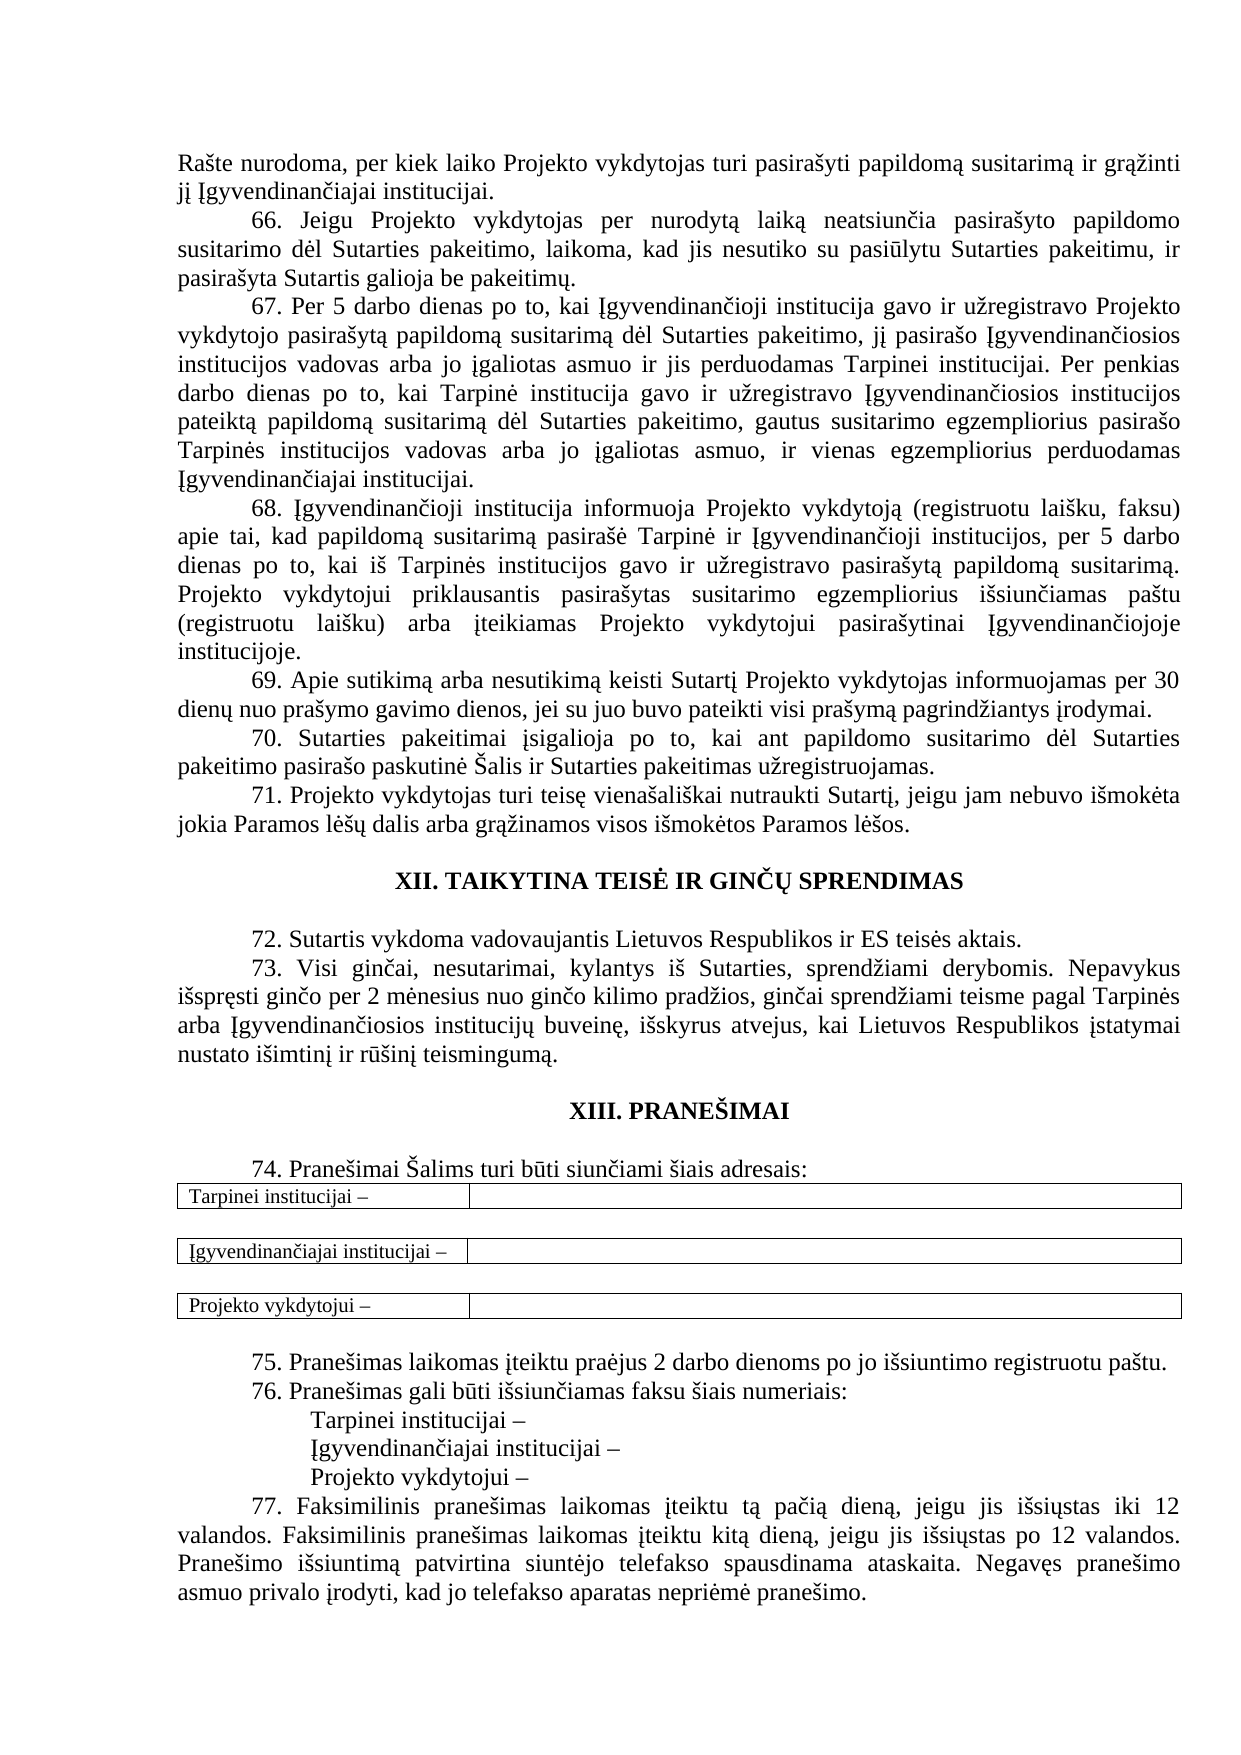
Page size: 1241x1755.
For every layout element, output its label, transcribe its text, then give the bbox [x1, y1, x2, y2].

text Rašte nurodoma, per kiek laiko Projekto vykdytojas turi pasirašyti papildomą susitarimą ir grąžinti jį Įgyvendinančiajai institucijai. [177, 148, 1181, 205]
text 66. Jeigu Projekto vykdytojas per nurodytą laiką neatsiunčia pasirašyto papildomo susitarimo dėl Sutarties pakeitimo, laikoma, kad jis nesutiko su pasiūlytu Sutarties pakeitimu, ir pasirašyta Sutartis galioja be pakeitimų. [177, 205, 1181, 291]
text 74. Pranešimai Šalims turi būti siunčiami šiais adresais: [177, 1154, 1181, 1183]
text 75. Pranešimas laikomas įteiktu praėjus 2 darbo dienoms po jo išsiuntimo registruotu paštu. [177, 1347, 1181, 1376]
text 70. Sutarties pakeitimai įsigalioja po to, kai ant papildomo susitarimo dėl Sutarties pakeitimo pasirašo paskutinė Šalis ir Sutarties pakeitimas užregistruojamas. [177, 723, 1181, 780]
text 73. Visi ginčai, nesutarimai, kylantys iš Sutarties, sprendžiami derybomis. Nepavykus išspręsti ginčo per 2 mėnesius nuo ginčo kilimo pradžios, ginčai sprendžiami teisme pagal Tarpinės arba Įgyvendinančiosios institucijų buveinę, išskyrus atvejus, kai Lietuvos Respublikos įstatymai nustato išimtinį ir rūšinį teismingumą. [177, 953, 1181, 1068]
text 68. Įgyvendinančioji institucija informuoja Projekto vykdytoją (registruotu laišku, faksu) apie tai, kad papildomą susitarimą pasirašė Tarpinė ir Įgyvendinančioji institucijos, per 5 darbo dienas po to, kai iš Tarpinės institucijos gavo ir užregistravo pasirašytą papildomą susitarimą. Projekto vykdytojui priklausantis pasirašytas susitarimo egzempliorius išsiunčiamas paštu (registruotu laišku) arba įteikiamas Projekto vykdytojui pasirašytinai Įgyvendinančiojoje institucijoje. [177, 493, 1181, 665]
text Tarpinei institucijai – [236, 1405, 1181, 1433]
text 76. Pranešimas gali būti išsiunčiamas faksu šiais numeriais: [177, 1376, 1181, 1405]
table_header [468, 1239, 1181, 1263]
text 77. Faksimilinis pranešimas laikomas įteiktu tą pačią dieną, jeigu jis išsiųstas iki 12 valandos. Faksimilinis pranešimas laikomas įteiktu kitą dieną, jeigu jis išsiųstas po 12 valandos. Pranešimo išsiuntimą patvirtina siuntėjo telefakso spausdinama ataskaita. Negavęs pranešimo asmuo privalo įrodyti, kad jo telefakso aparatas nepriėmė pranešimo. [177, 1491, 1181, 1606]
text XIII. PRANEŠIMAI [177, 1096, 1181, 1125]
text 69. Apie sutikimą arba nesutikimą keisti Sutartį Projekto vykdytojas informuojamas per 30 dienų nuo prašymo gavimo dienos, jei su juo buvo pateikti visi prašymą pagrindžiantys įrodymai. [177, 665, 1181, 723]
text 72. Sutartis vykdoma vadovaujantis Lietuvos Respublikos ir ES teisės aktais. [177, 924, 1181, 953]
table_header Tarpinei institucijai – [178, 1184, 469, 1208]
text XII. TAIKYTINA TEISĖ IR GINČŲ SPRENDIMAS [177, 866, 1181, 895]
text 71. Projekto vykdytojas turi teisę vienašališkai nutraukti Sutartį, jeigu jam nebuvo išmokėta jokia Paramos lėšų dalis arba grąžinamos visos išmokėtos Paramos lėšos. [177, 780, 1181, 838]
table_header [470, 1294, 1181, 1317]
text Įgyvendinančiajai institucijai – [236, 1433, 1181, 1462]
table_header Įgyvendinančiajai institucijai – [178, 1239, 467, 1263]
text 67. Per 5 darbo dienas po to, kai Įgyvendinančioji institucija gavo ir užregistravo Projekto vykdytojo pasirašytą papildomą susitarimą dėl Sutarties pakeitimo, jį pasirašo Įgyvendinančiosios institucijos vadovas arba jo įgaliotas asmuo ir jis perduodamas Tarpinei institucijai. Per penkias darbo dienas po to, kai Tarpinė institucija gavo ir užregistravo Įgyvendinančiosios institucijos pateiktą papildomą susitarimą dėl Sutarties pakeitimo, gautus susitarimo egzempliorius pasirašo Tarpinės institucijos vadovas arba jo įgaliotas asmuo, ir vienas egzempliorius perduodamas Įgyvendinančiajai institucijai. [177, 291, 1181, 493]
table_header Projekto vykdytojui – [178, 1294, 469, 1317]
table_header [470, 1184, 1181, 1208]
text Projekto vykdytojui – [236, 1462, 1181, 1491]
